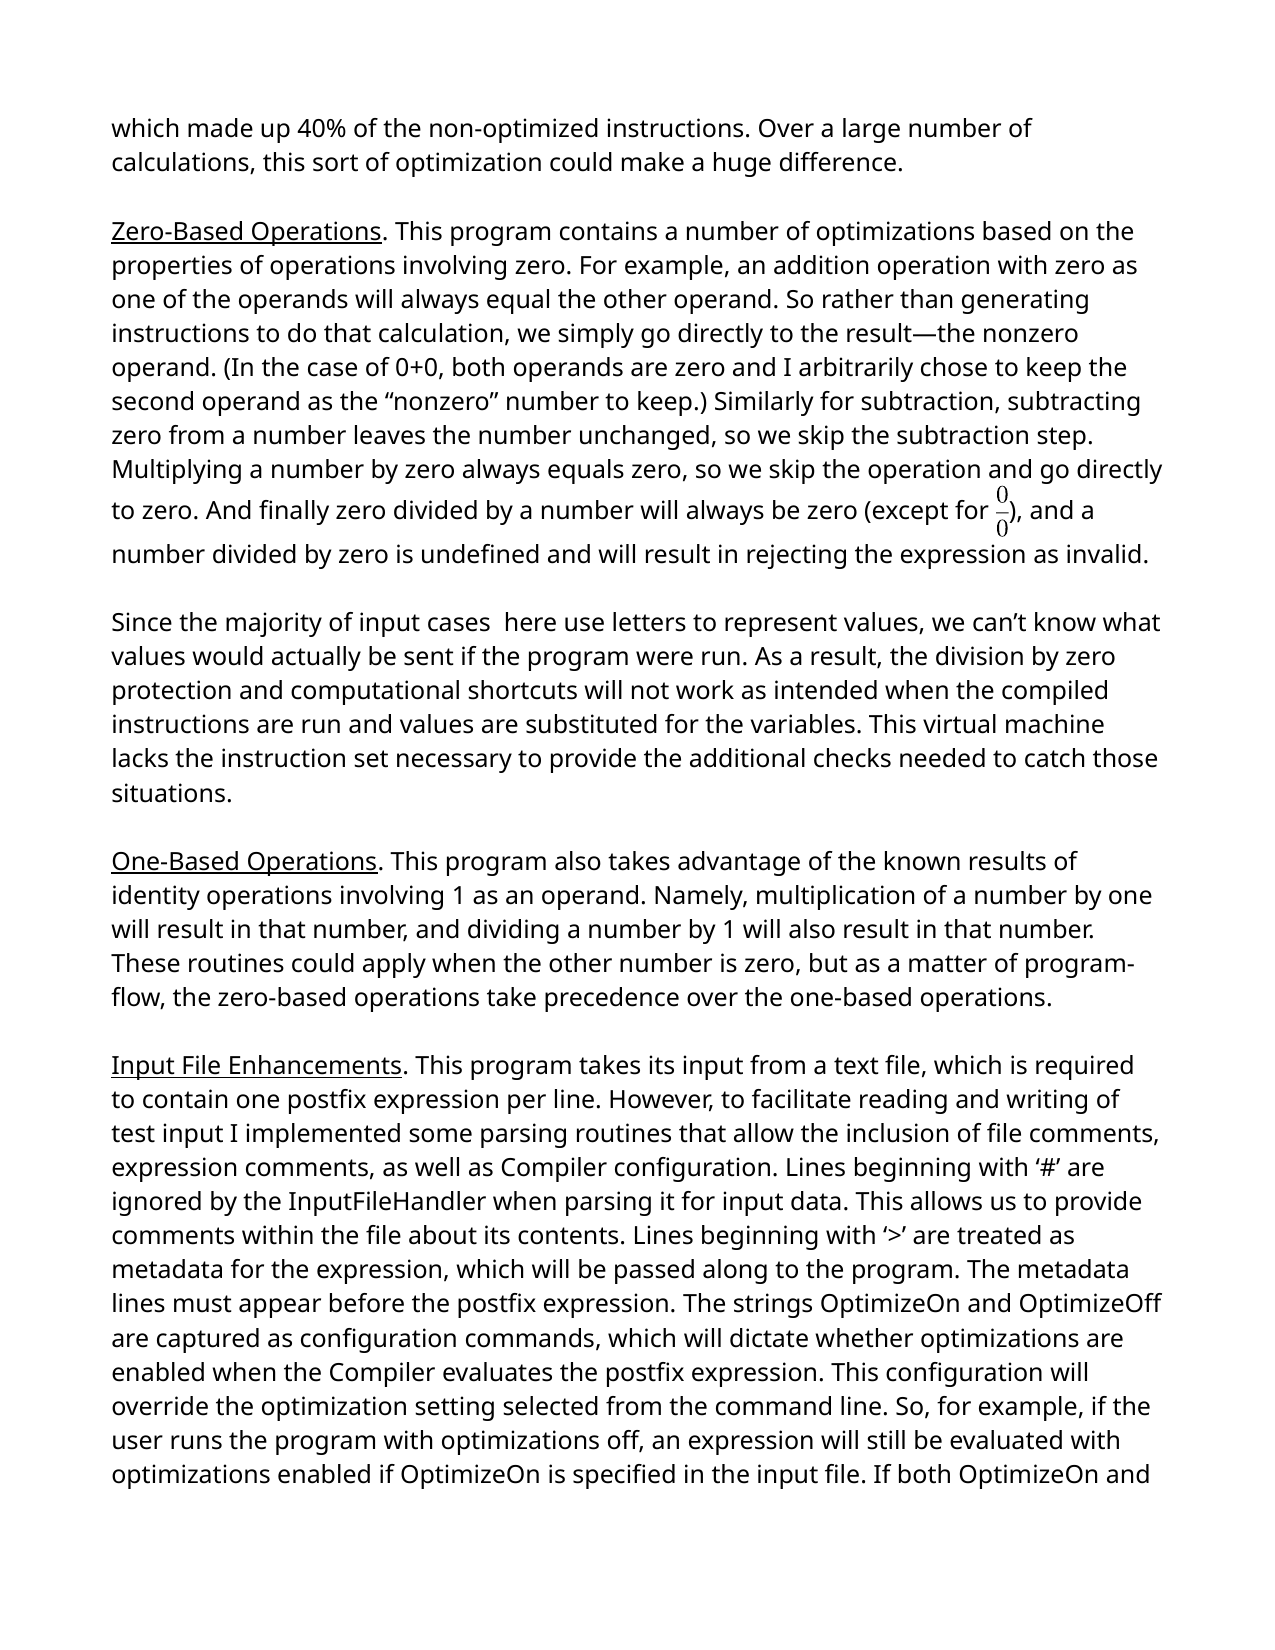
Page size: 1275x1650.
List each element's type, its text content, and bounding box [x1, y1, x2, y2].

text Input File Enhancements. This program takes its input from a text file, which is required to contain one postfix expression per line. However, to facilitate reading and writing of test input I implemented some parsing routines that allow the inclusion of file comments, expression comments, as well as Compiler configuration. Lines beginning with ‘#’ are ignored by the InputFileHandler when parsing it for input data. This allows us to provide comments within the file about its contents. Lines beginning with ‘>’ are treated as metadata for the expression, which will be passed along to the program. The metadata lines must appear before the postfix expression. The strings OptimizeOn and OptimizeOff are captured as configuration commands, which will dictate whether optimizations are enabled when the Compiler evaluates the postfix expression. This configuration will override the optimization setting selected from the command line. So, for example, if the user runs the program with optimizations off, an expression will still be evaluated with optimizations enabled if OptimizeOn is specified in the input file. If both OptimizeOn and [111, 1048, 1164, 1491]
text Zero-Based Operations. This program contains a number of optimizations based on the properties of operations involving zero. For example, an addition operation with zero as one of the operands will always equal the other operand. So rather than generating instructions to do that calculation, we simply go directly to the result—the nonzero operand. (In the case of 0+0, both operands are zero and I arbitrarily chose to keep the second operand as the “nonzero” number to keep.) Similarly for subtraction, subtracting zero from a number leaves the number unchanged, so we skip the subtraction step. Multiplying a number by zero always equals zero, so we skip the operation and go directly to zero. And finally zero divided by a number will always be zero (except for ), and a number divided by zero is undefined and will result in rejecting the expression as invalid. [111, 213, 1164, 571]
text One-Based Operations. This program also takes advantage of the known results of identity operations involving 1 as an operand. Namely, multiplication of a number by one will result in that number, and dividing a number by 1 will also result in that number. These routines could apply when the other number is zero, but as a matter of program-flow, the zero-based operations take precedence over the one-based operations. [111, 843, 1164, 1014]
text Since the majority of input cases here use letters to represent values, we can’t know what values would actually be sent if the program were run. As a result, the division by zero protection and computational shortcuts will not work as intended when the compiled instructions are run and values are substituted for the variables. This virtual machine lacks the instruction set necessary to provide the additional checks needed to catch those situations. [111, 605, 1164, 809]
text which made up 40% of the non-optimized instructions. Over a large number of calculations, this sort of optimization could make a huge difference. [111, 111, 1164, 179]
